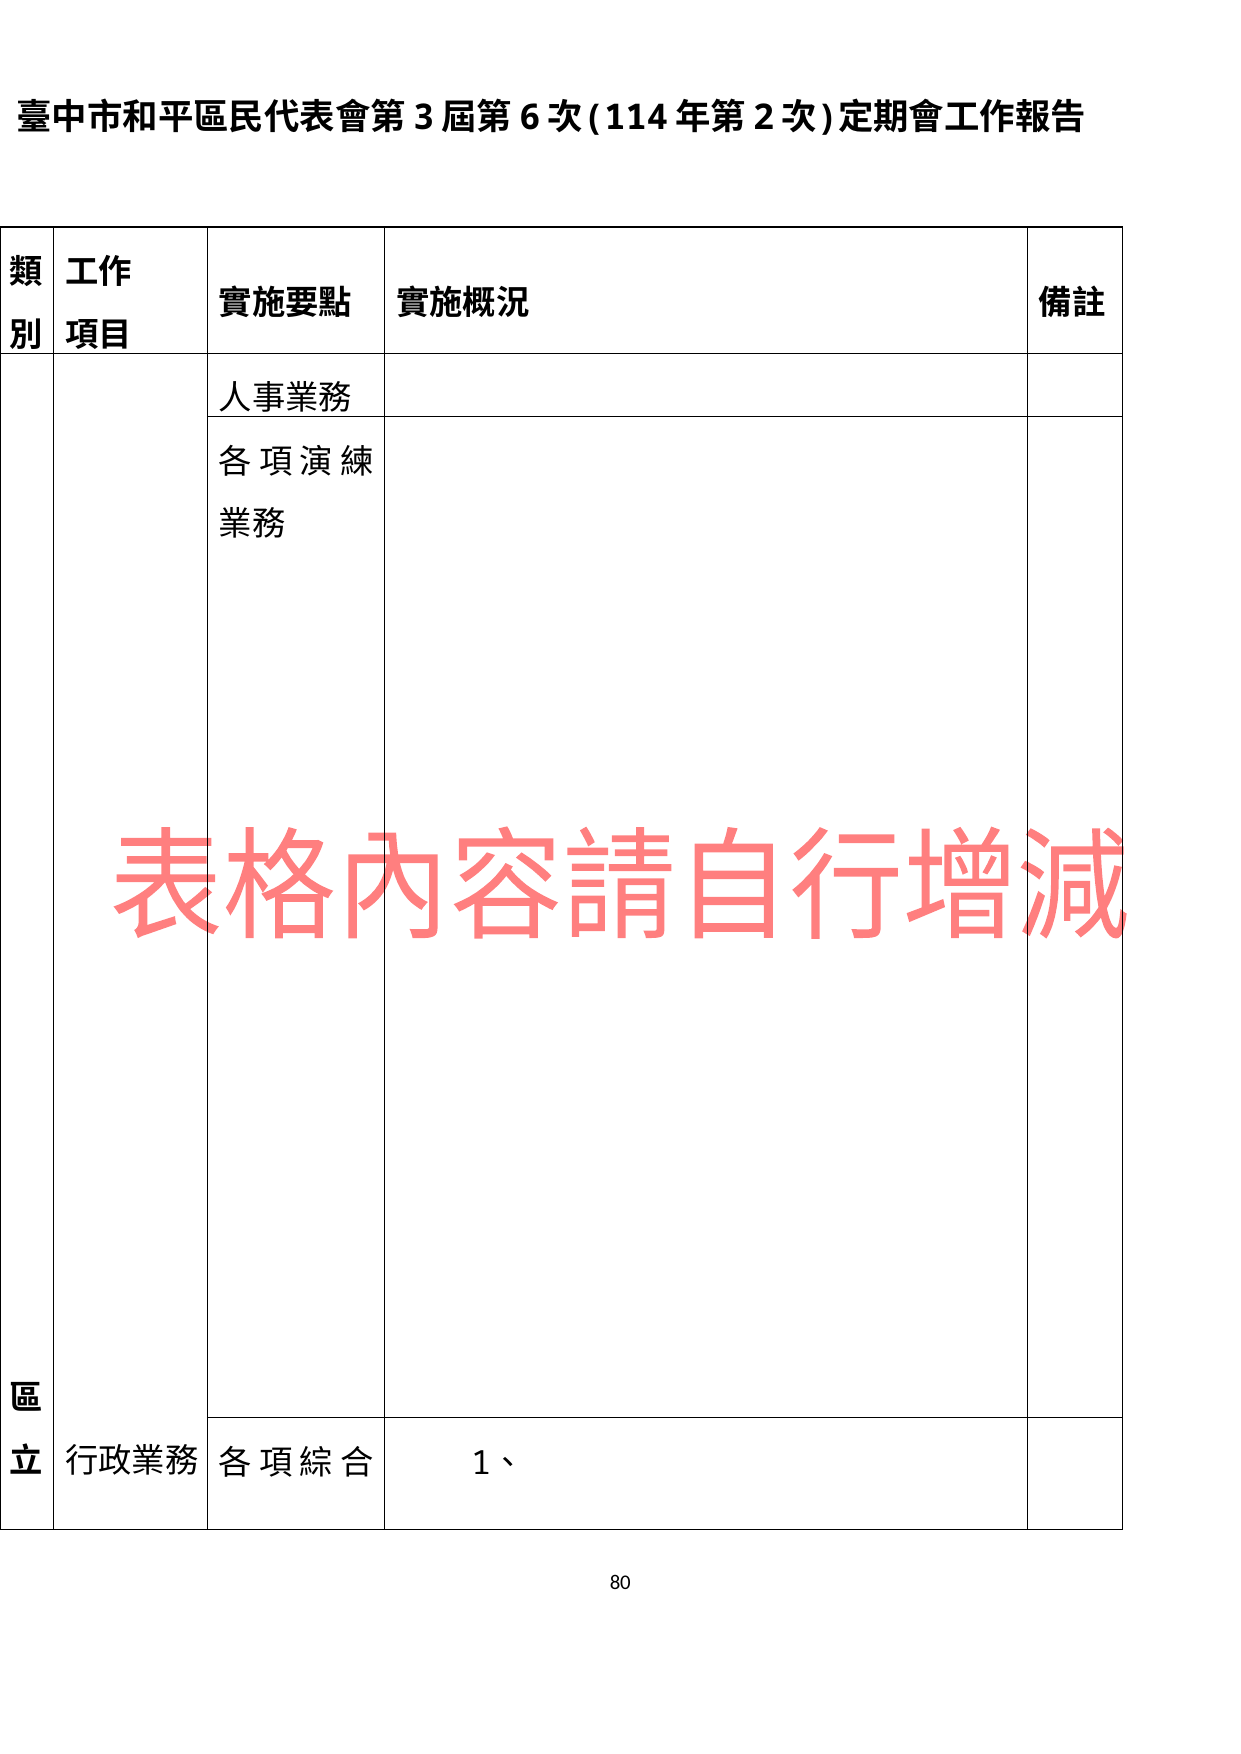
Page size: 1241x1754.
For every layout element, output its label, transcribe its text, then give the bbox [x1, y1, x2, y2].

table_header 實施要點 [208, 228, 384, 352]
table_cell [385, 1418, 1027, 1529]
table_cell [385, 841, 389, 854]
table_cell 各項演練業務 [208, 417, 384, 1417]
table_cell [1108, 871, 1122, 927]
table_header 工作 項目 [54, 228, 207, 352]
table_cell [1102, 855, 1122, 892]
table_cell [385, 354, 1027, 416]
table_cell 各項綜合 [208, 1418, 384, 1529]
table_cell 區 立 [1, 354, 53, 1529]
table_header 類別 [1, 228, 53, 352]
table_cell [1028, 417, 1122, 1417]
table_header 備註 [1028, 228, 1122, 352]
table_cell 人事業務 [208, 354, 384, 416]
table_cell 行政業務 [54, 354, 207, 1529]
table_cell [1028, 1418, 1122, 1529]
table_header 實施概況 [385, 228, 1027, 352]
table_cell [385, 417, 1027, 1417]
table_cell [1028, 354, 1122, 416]
